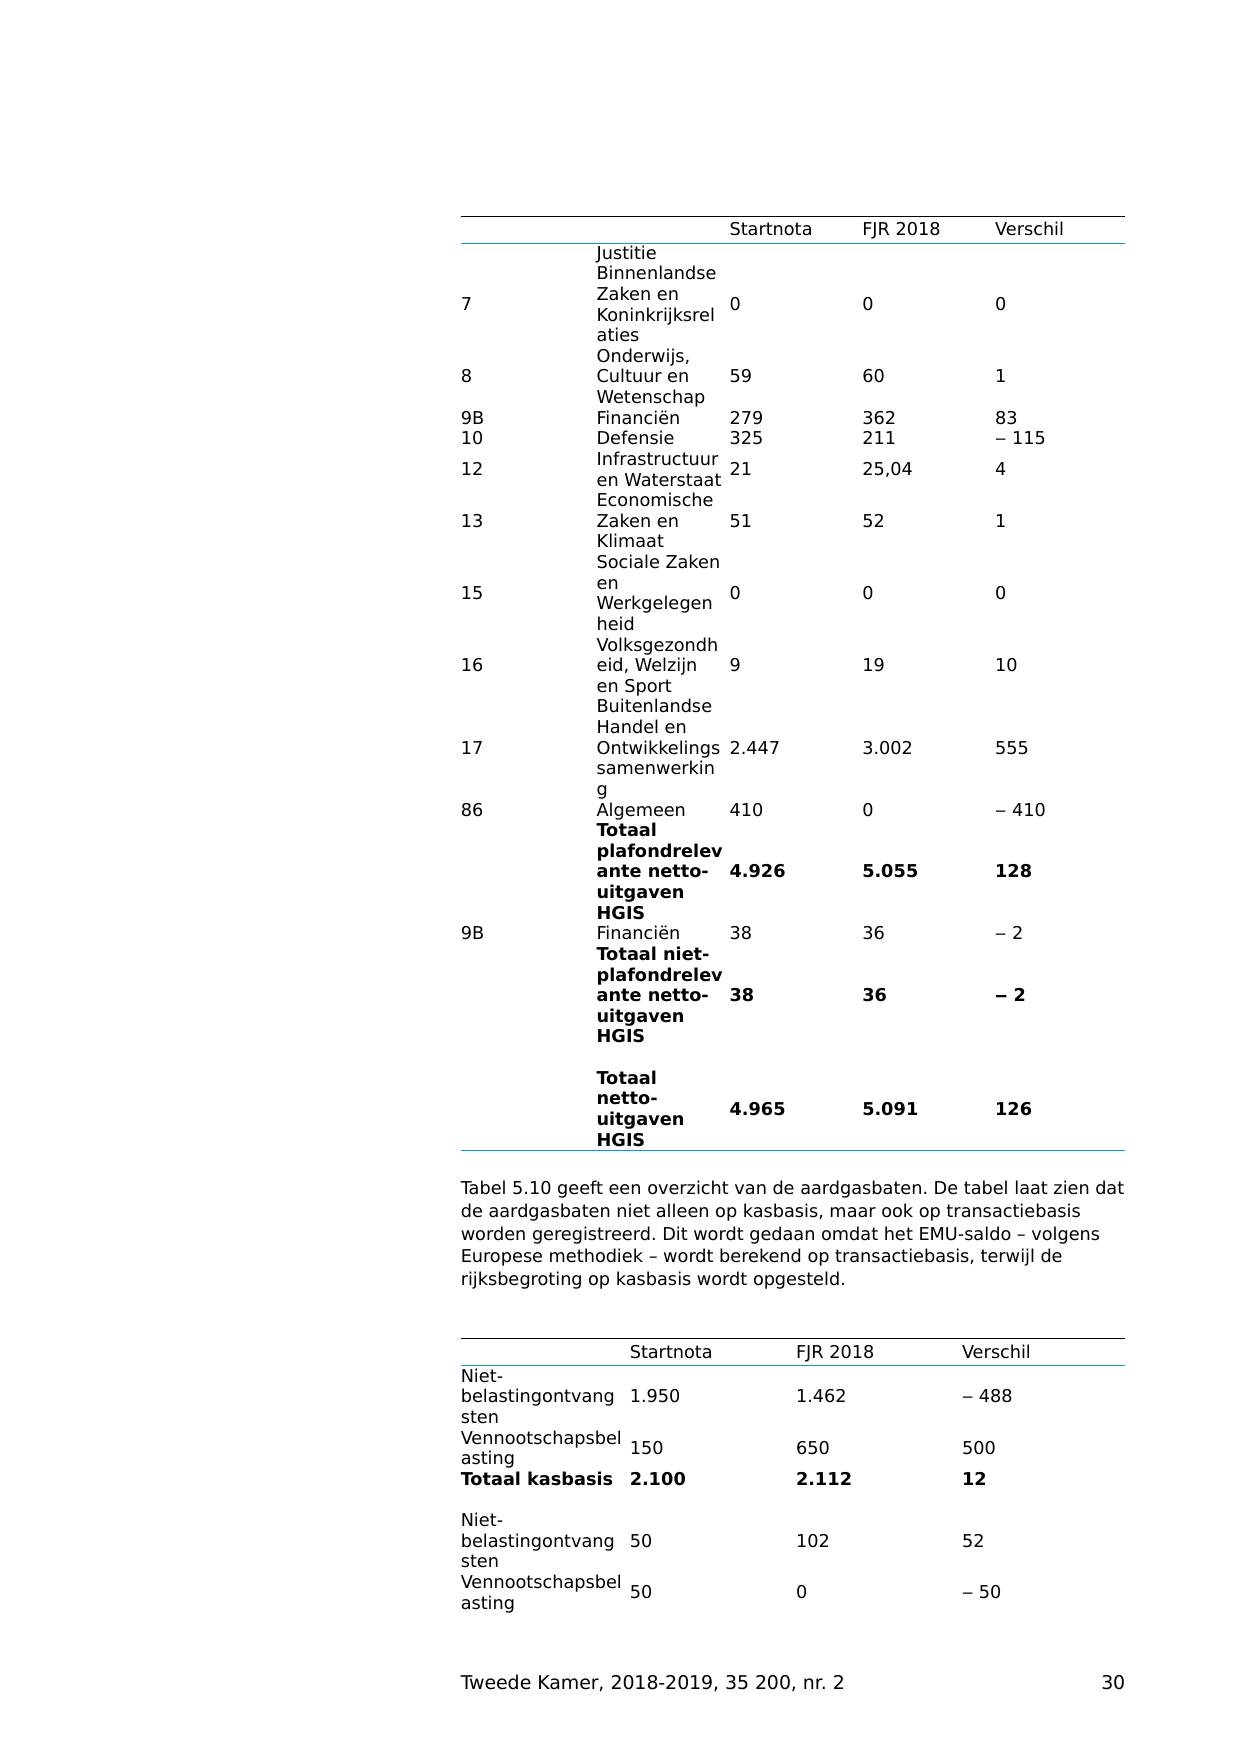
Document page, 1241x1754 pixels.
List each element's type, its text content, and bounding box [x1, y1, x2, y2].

table_cell [859, 1047, 992, 1068]
table_cell [461, 944, 593, 1047]
table_cell 17 [461, 696, 593, 799]
table_cell 13 [461, 490, 593, 552]
table_cell 5.091 [859, 1068, 992, 1150]
table_cell [627, 1490, 793, 1510]
table_cell ‒ 410 [992, 800, 1125, 820]
table_cell 279 [726, 408, 859, 428]
table_cell Startnota [726, 217, 859, 243]
table_cell 60 [859, 346, 992, 408]
table_cell 0 [859, 552, 992, 634]
table_cell 10 [992, 635, 1125, 696]
table_cell [992, 1047, 1125, 1068]
table_cell 9B [461, 408, 593, 428]
table_cell Justitie [594, 244, 726, 263]
table_cell 2.447 [726, 696, 859, 799]
table_cell 5.055 [859, 820, 992, 923]
table_cell 555 [992, 696, 1125, 799]
table_cell Financiën [594, 923, 726, 944]
table_cell [461, 1047, 593, 1068]
table_cell 1.950 [627, 1366, 793, 1428]
table_cell [461, 1068, 593, 1150]
table_cell 38 [726, 923, 859, 944]
table_cell 1 [992, 490, 1125, 552]
table_cell 2.100 [627, 1469, 793, 1489]
table_cell 59 [726, 346, 859, 408]
table_cell Algemeen [594, 800, 726, 820]
table_cell Buitenlandse Handel en Ontwikkelingssamenwerking [594, 696, 726, 799]
table_cell 126 [992, 1068, 1125, 1150]
table_cell 0 [992, 263, 1125, 346]
table_cell ‒ 50 [959, 1572, 1125, 1613]
table_cell 52 [959, 1510, 1125, 1572]
table_header Tabel 5.9 Netto HGIS-uitgaven begrotingen (in miljoenen euro) [461, 191, 1125, 216]
table_cell 50 [627, 1572, 793, 1613]
table_cell Niet-belastingontvangsten [461, 1510, 627, 1572]
table_cell 4.965 [726, 1068, 859, 1150]
table_cell Verschil [959, 1339, 1125, 1365]
table_cell Economische Zaken en Klimaat [594, 490, 726, 552]
table_cell 128 [992, 820, 1125, 923]
table_cell 9 [726, 635, 859, 696]
table_cell [461, 1339, 627, 1365]
table_cell 0 [859, 263, 992, 346]
table_cell 38 [726, 944, 859, 1047]
table_cell Infrastructuur en Waterstaat [594, 449, 726, 490]
table_cell 2.112 [793, 1469, 959, 1489]
table_cell Defensie [594, 428, 726, 449]
table_cell 83 [992, 408, 1125, 428]
table_cell Totaal kasbasis [461, 1469, 627, 1489]
table_cell [726, 244, 859, 263]
table_cell 150 [627, 1428, 793, 1469]
table_cell 362 [859, 408, 992, 428]
table_cell [461, 244, 593, 263]
table_cell 325 [726, 428, 859, 449]
table_cell 0 [726, 263, 859, 346]
table_cell 211 [859, 428, 992, 449]
table_cell 36 [859, 944, 992, 1047]
table_cell 12 [959, 1469, 1125, 1489]
table_cell ‒ 115 [992, 428, 1125, 449]
text Tabel 5.10 geeft een overzicht van de aardgasbaten. De tabel laat zien dat de aardgasbaten niet alleen op kasbasis, maar ook op transactiebasis worden geregistreerd. Dit wordt gedaan omdat het EMU-saldo – volgens Europese methodiek – wordt berekend op transactiebasis, terwijl de rijksbegroting op kasbasis wordt opgesteld. [461, 1176, 1125, 1290]
table_cell Verschil [992, 217, 1125, 243]
table_cell Niet-belastingontvangsten [461, 1366, 627, 1428]
table_cell 0 [793, 1572, 959, 1613]
table_cell 52 [859, 490, 992, 552]
table_cell Sociale Zaken en Werkgelegenheid [594, 552, 726, 634]
table_cell 4 [992, 449, 1125, 490]
table_cell 1 [992, 346, 1125, 408]
table_cell [461, 820, 593, 923]
table_cell [726, 1047, 859, 1068]
table_cell [461, 217, 593, 243]
table_cell 7 [461, 263, 593, 346]
table_cell 650 [793, 1428, 959, 1469]
table_cell Onderwijs, Cultuur en Wetenschap [594, 346, 726, 408]
table_cell ‒ 2 [992, 944, 1125, 1047]
table_cell 36 [859, 923, 992, 944]
table_cell 21 [726, 449, 859, 490]
table_cell 86 [461, 800, 593, 820]
table_cell 102 [793, 1510, 959, 1572]
table_cell 9B [461, 923, 593, 944]
table_cell Totaal niet-plafondrelevante netto-uitgaven HGIS [594, 944, 726, 1047]
table_cell ‒ 2 [992, 923, 1125, 944]
table_cell Totaal plafondrelevante netto-uitgaven HGIS [594, 820, 726, 923]
table_cell 8 [461, 346, 593, 408]
table_cell 500 [959, 1428, 1125, 1469]
table_cell 25,04 [859, 449, 992, 490]
table_cell Binnenlandse Zaken en Koninkrijksrelaties [594, 263, 726, 346]
table_cell 1.462 [793, 1366, 959, 1428]
table_cell 3.002 [859, 696, 992, 799]
table_cell 16 [461, 635, 593, 696]
table_cell Financiën [594, 408, 726, 428]
table_cell 0 [992, 552, 1125, 634]
table_header Tabel 5.10 Aardgasbaten (in miljoenen euro) [461, 1313, 1125, 1338]
table_cell 51 [726, 490, 859, 552]
table_cell ‒ 488 [959, 1366, 1125, 1428]
table_cell 0 [859, 800, 992, 820]
table_cell 10 [461, 428, 593, 449]
table_cell Totaal netto-uitgaven HGIS [594, 1068, 726, 1150]
table_cell Volksgezondheid, Welzijn en Sport [594, 635, 726, 696]
table_cell 50 [627, 1510, 793, 1572]
table_cell [959, 1490, 1125, 1510]
table_cell 15 [461, 552, 593, 634]
table_cell [859, 244, 992, 263]
table_cell [461, 1490, 627, 1510]
table_cell Startnota [627, 1339, 793, 1365]
table_cell FJR 2018 [793, 1339, 959, 1365]
table_cell FJR 2018 [859, 217, 992, 243]
table_cell Vennootschapsbelasting [461, 1428, 627, 1469]
table_cell [594, 217, 726, 243]
table_cell 410 [726, 800, 859, 820]
table_cell 4.926 [726, 820, 859, 923]
table_cell Vennootschapsbelasting [461, 1572, 627, 1613]
table_cell 19 [859, 635, 992, 696]
table_cell 12 [461, 449, 593, 490]
table_cell 0 [726, 552, 859, 634]
table_cell [594, 1047, 726, 1068]
table_cell [992, 244, 1125, 263]
table_cell [793, 1490, 959, 1510]
